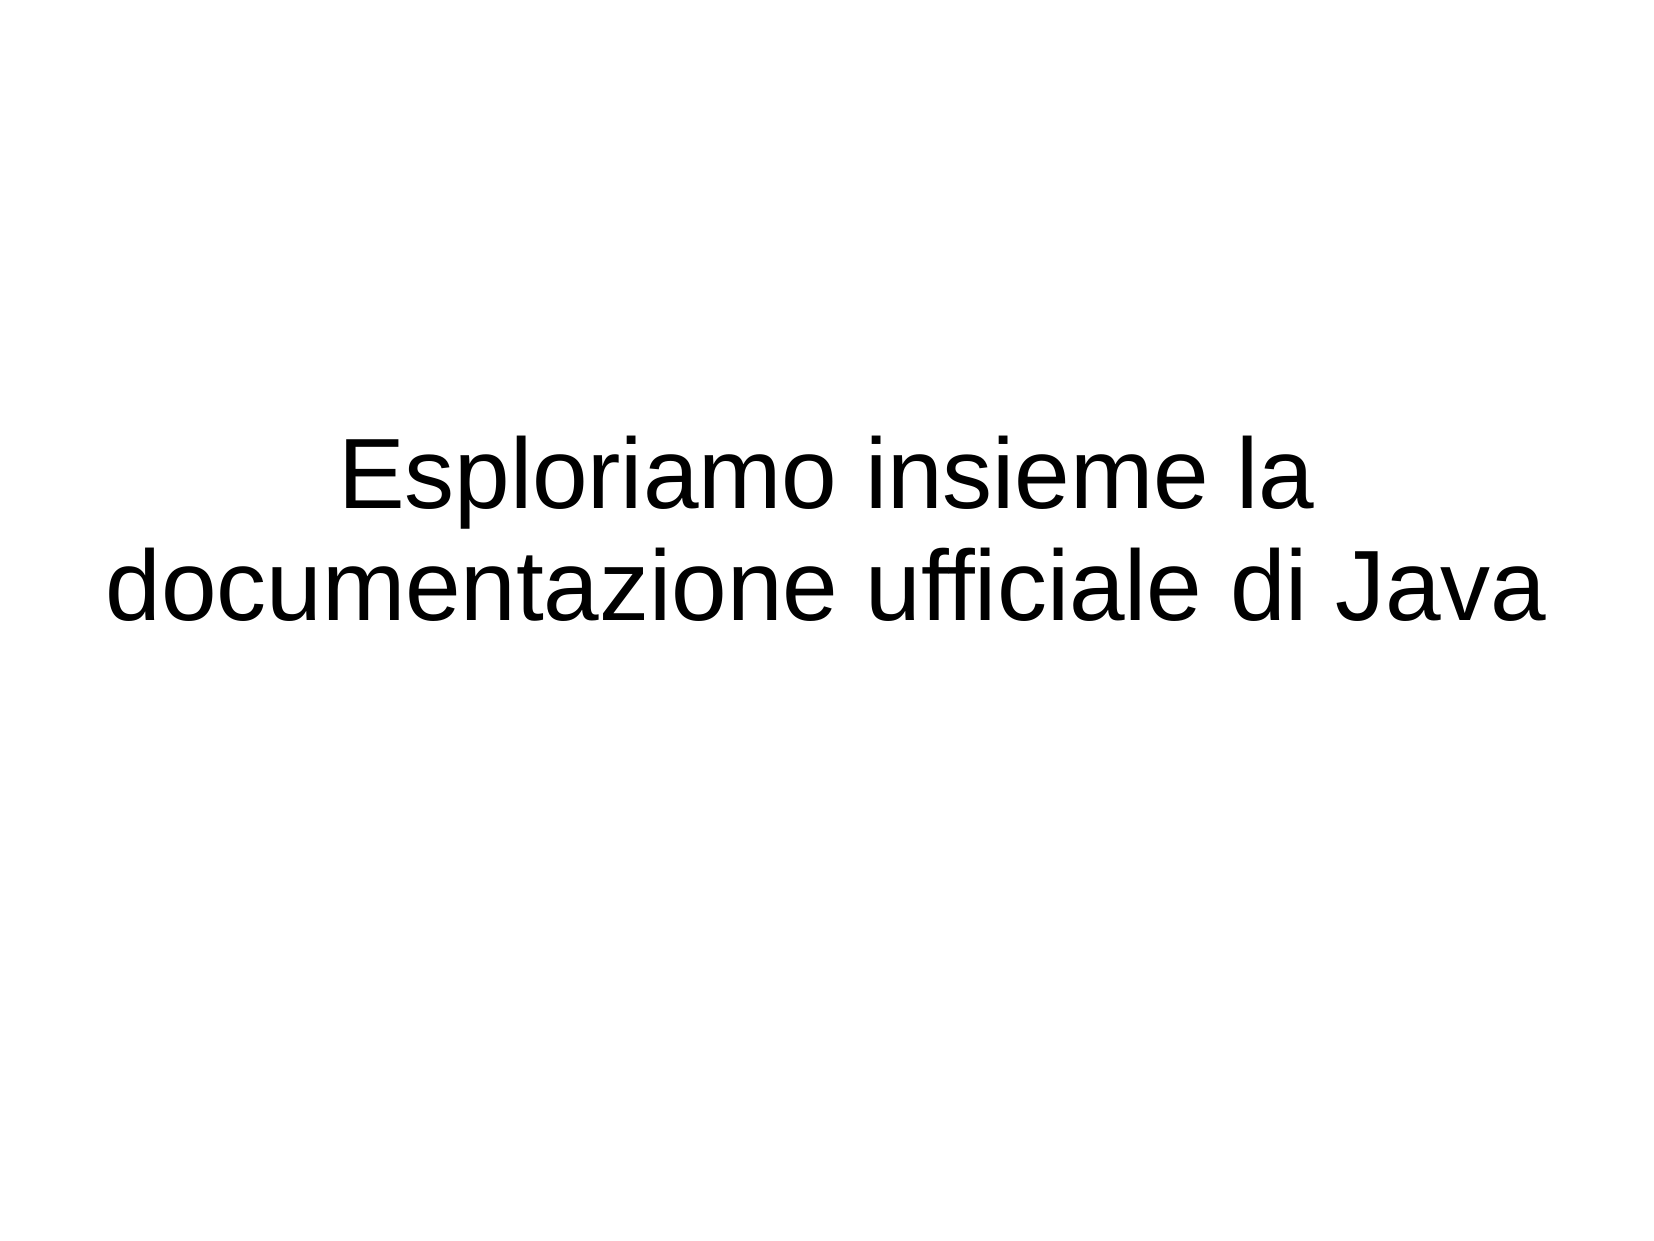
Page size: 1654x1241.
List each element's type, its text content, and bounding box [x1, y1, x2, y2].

subtitle Esploriamo insieme la documentazione ufficiale di Java [82, 49, 1571, 1010]
